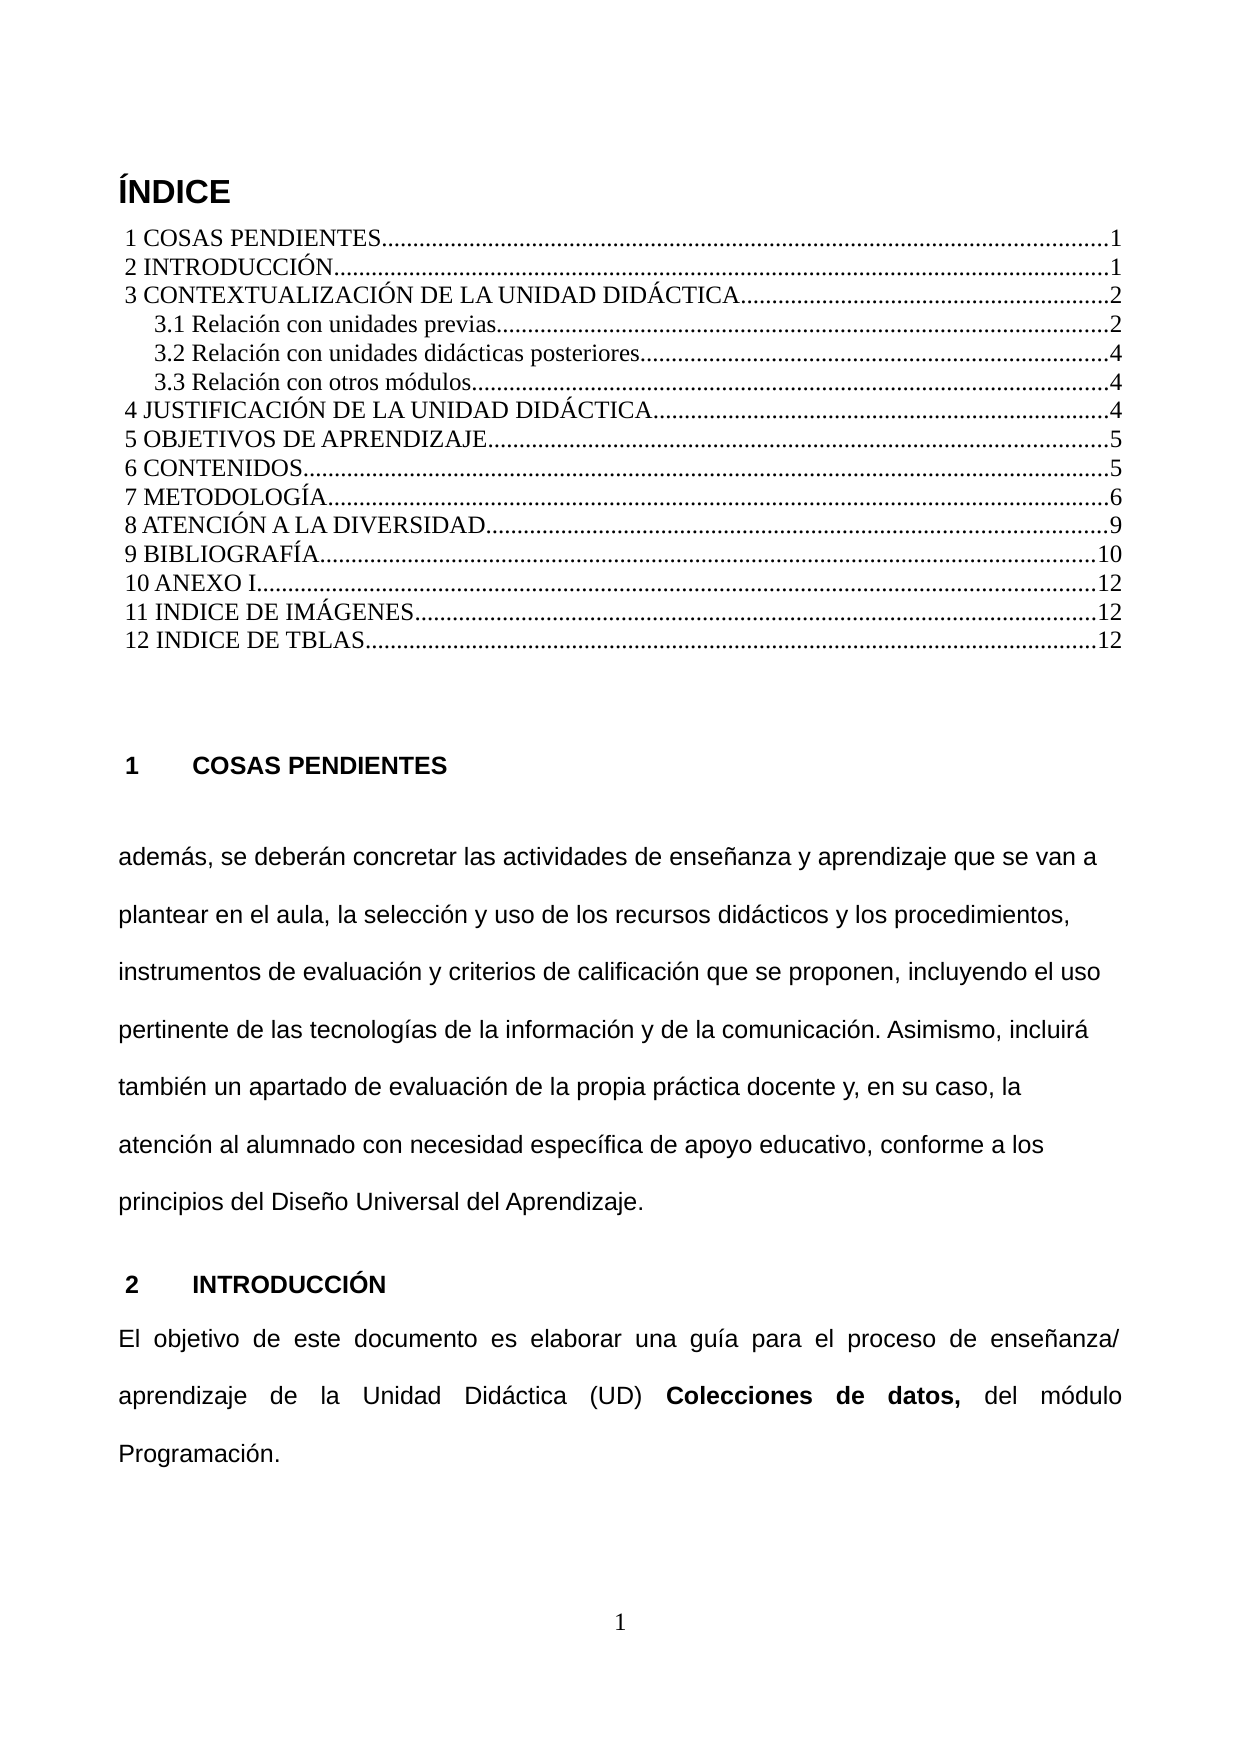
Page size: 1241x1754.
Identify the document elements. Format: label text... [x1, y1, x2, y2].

text 4 JUSTIFICACIÓN DE LA UNIDAD DIDÁCTICA 4 [118, 395, 1122, 424]
text 5 OBJETIVOS DE APRENDIZAJE 5 [118, 424, 1122, 453]
text 6 CONTENIDOS 5 [118, 453, 1122, 482]
subtitle ÍNDICE [118, 172, 1122, 210]
text El objetivo de este documento es elaborar una guía para el proceso de enseñanza/ aprendizaje de la Unidad Didáctica (UD) Colecciones de datos, del módulo Programación. [118, 1324, 1122, 1467]
text 3 CONTEXTUALIZACIÓN DE LA UNIDAD DIDÁCTICA 2 [118, 280, 1122, 309]
text además, se deberán concretar las actividades de enseñanza y aprendizaje que se van a plantear en el aula, la selección y uso de los recursos didácticos y los procedimientos, instrumentos de evaluación y criterios de calificación que se proponen, incluyendo el uso pertinente de las tecnologías de la información y de la comunicación. Asimismo, incluirá también un apartado de evaluación de la propia práctica docente y, en su caso, la atención al alumnado con necesidad específica de apoyo educativo, conforme a los principios del Diseño Universal del Aprendizaje. [118, 842, 1122, 1216]
text 2 INTRODUCCIÓN 1 [118, 252, 1122, 280]
text 3.2 Relación con unidades didácticas posteriores 4 [148, 338, 1122, 367]
subtitle INTRODUCCIÓN [118, 1270, 1122, 1299]
text 3.1 Relación con unidades previas 2 [148, 309, 1122, 338]
subtitle COSAS PENDIENTES [118, 751, 1122, 780]
text 1 COSAS PENDIENTES 1 [118, 223, 1122, 252]
text 10 ANEXO I 12 [118, 568, 1122, 597]
text 12 INDICE DE TBLAS 12 [118, 625, 1122, 654]
text 9 BIBLIOGRAFÍA 10 [118, 539, 1122, 568]
text 7 METODOLOGÍA 6 [118, 482, 1122, 510]
text 11 INDICE DE IMÁGENES 12 [118, 597, 1122, 625]
text 3.3 Relación con otros módulos 4 [148, 367, 1122, 395]
text 8 ATENCIÓN A LA DIVERSIDAD 9 [118, 510, 1122, 539]
